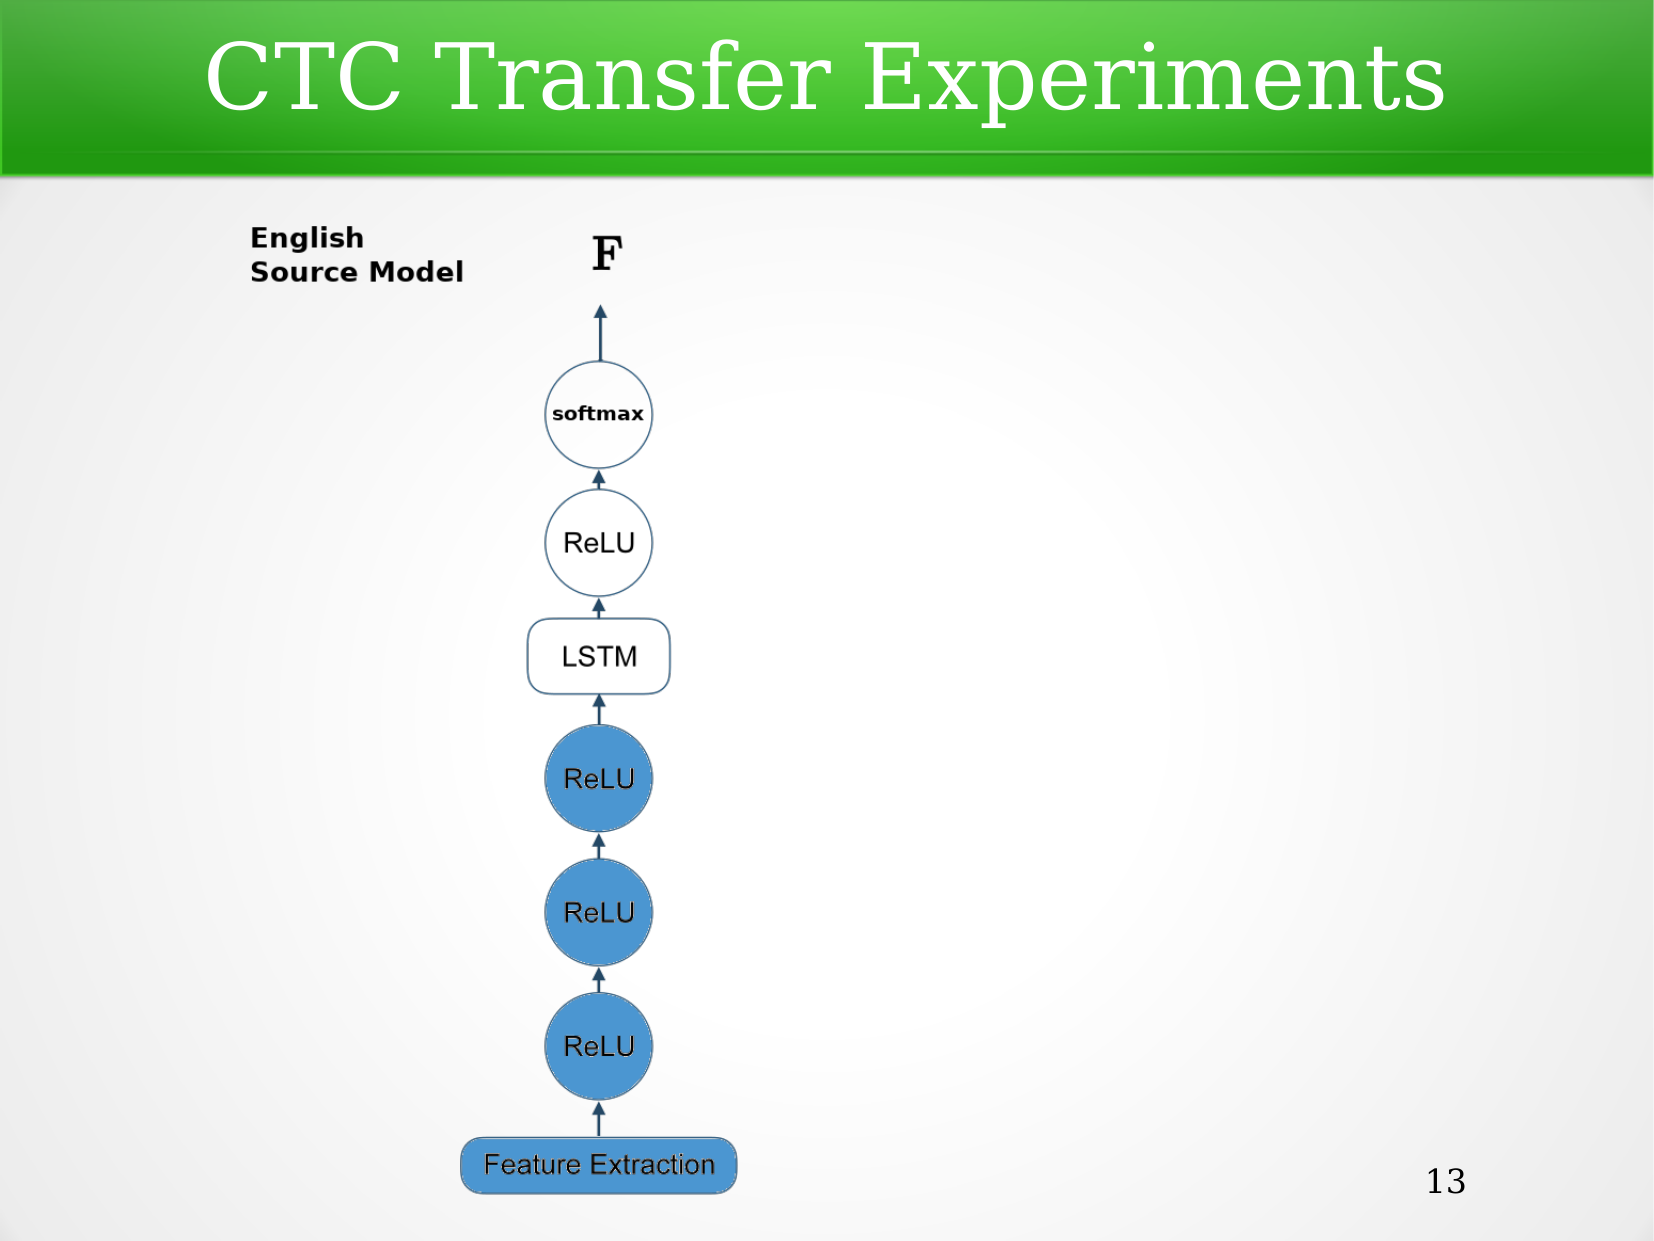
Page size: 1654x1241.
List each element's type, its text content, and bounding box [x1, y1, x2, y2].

picture [0, 0, 1654, 1241]
title CTC Transfer Experiments [82, 11, 1571, 154]
